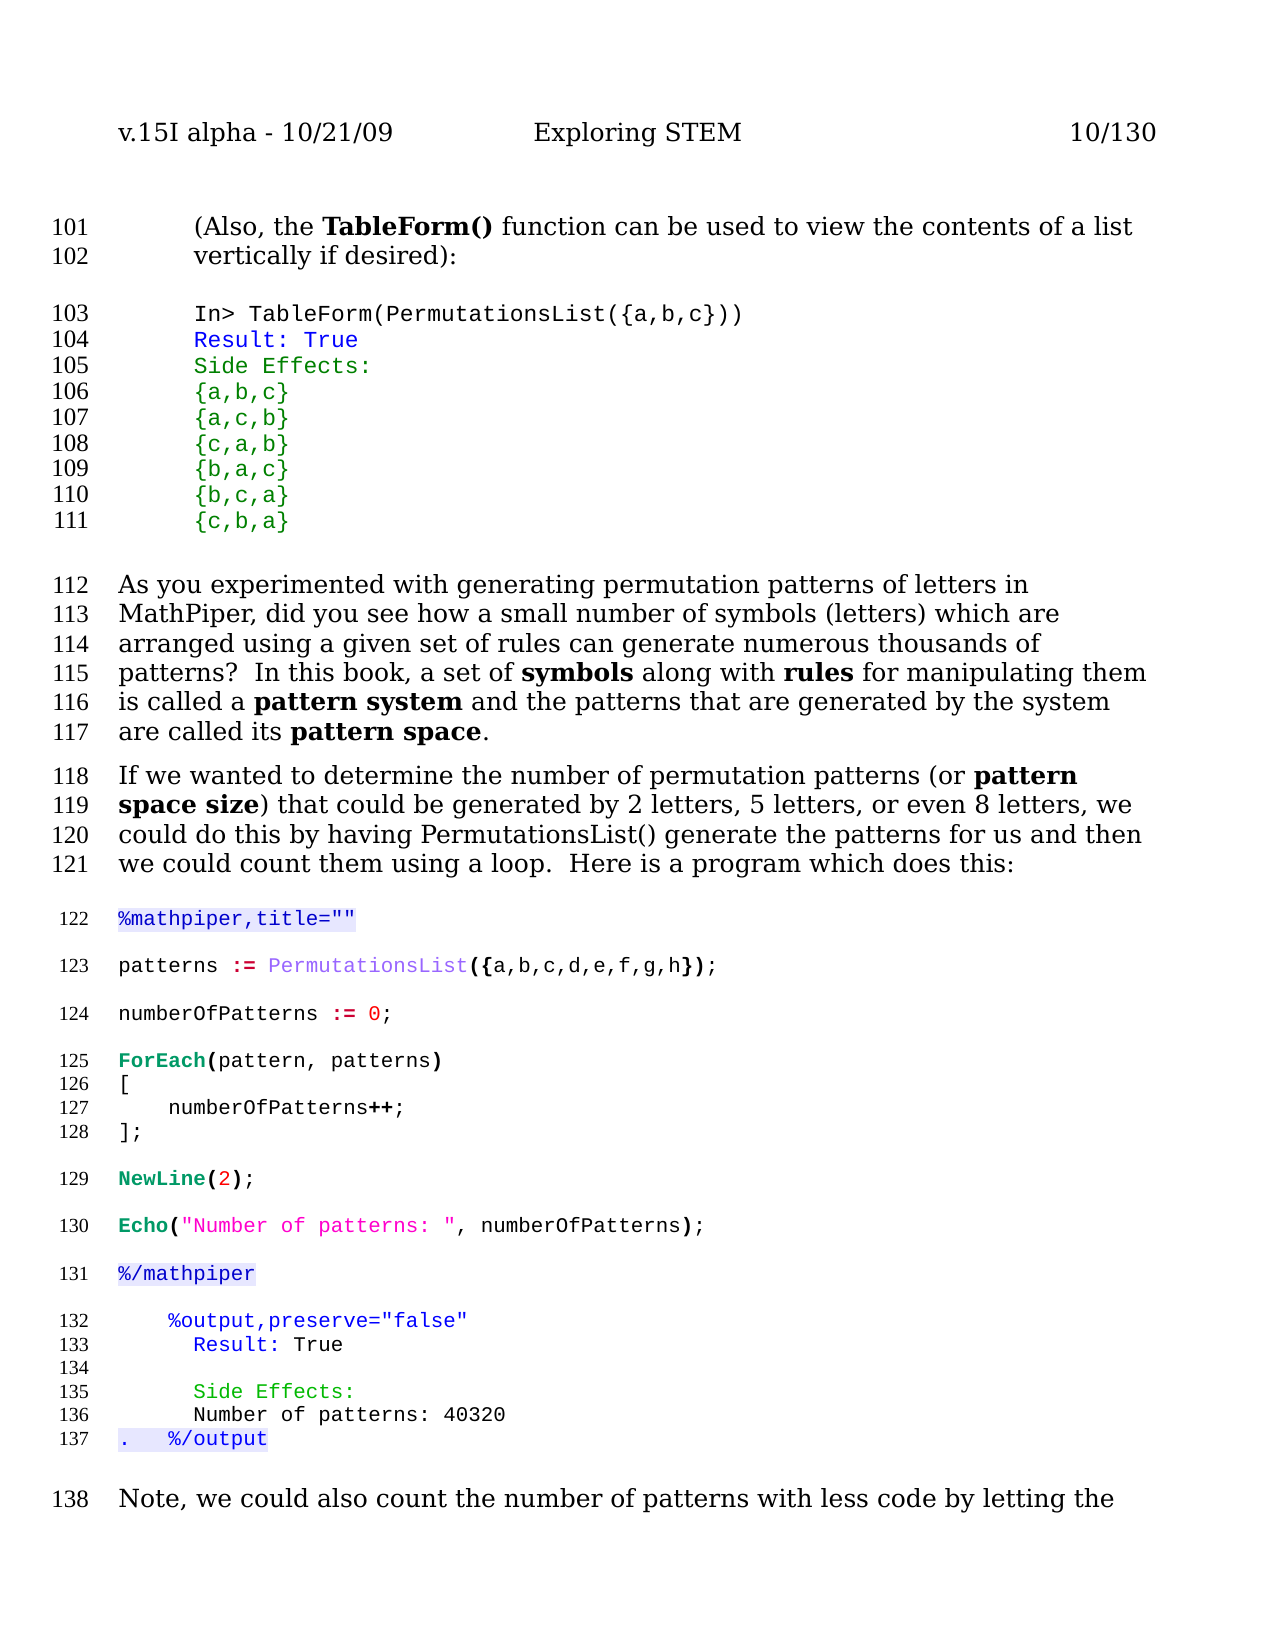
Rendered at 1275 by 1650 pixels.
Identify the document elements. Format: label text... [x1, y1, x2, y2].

text . %/output [118, 1428, 1157, 1452]
text Result: True [193, 328, 1157, 354]
text {b,c,a} [193, 484, 1157, 510]
text In> TableForm(PermutationsList({a,b,c})) [193, 302, 1157, 328]
text numberOfPatterns := 0; [118, 1002, 1157, 1026]
text Echo("Number of patterns: ", numberOfPatterns); [118, 1215, 1157, 1239]
text (Also, the TableForm() function can be used to view the contents of a list vertically if desired): [193, 212, 1157, 270]
text %mathpiper,title="" [118, 908, 1157, 932]
text Number of patterns: 40320 [118, 1404, 1157, 1428]
text %output,preserve="false" [118, 1310, 1157, 1333]
text As you experimented with generating permutation patterns of letters in MathPiper, did you see how a small number of symbols (letters) which are arranged using a given set of rules can generate numerous thousands of patterns? In this book, a set of symbols along with rules for manipulating them is called a pattern system and the patterns that are generated by the system are called its pattern space. [118, 571, 1157, 746]
text {c,a,b} [193, 432, 1157, 458]
text Side Effects: [118, 1381, 1157, 1404]
text ForEach(pattern, patterns) [118, 1050, 1157, 1073]
text NewLine(2); [118, 1168, 1157, 1192]
text {a,c,b} [193, 406, 1157, 432]
text Side Effects: [193, 354, 1157, 380]
text {c,b,a} [193, 510, 1157, 536]
text numberOfPatterns++; [118, 1097, 1157, 1121]
text Result: True [118, 1333, 1157, 1357]
text [ [118, 1073, 1157, 1097]
text %/mathpiper [118, 1263, 1157, 1286]
text Note, we could also count the number of patterns with less code by letting the [118, 1484, 1157, 1513]
text {a,b,c} [193, 380, 1157, 406]
text patterns := PermutationsList({a,b,c,d,e,f,g,h}); [118, 955, 1157, 979]
text {b,a,c} [193, 458, 1157, 484]
text If we wanted to determine the number of permutation patterns (or pattern space size) that could be generated by 2 letters, 5 letters, or even 8 letters, we could do this by having PermutationsList() generate the patterns for us and then we could count them using a loop. Here is a program which does this: [118, 761, 1157, 878]
text ]; [118, 1121, 1157, 1144]
